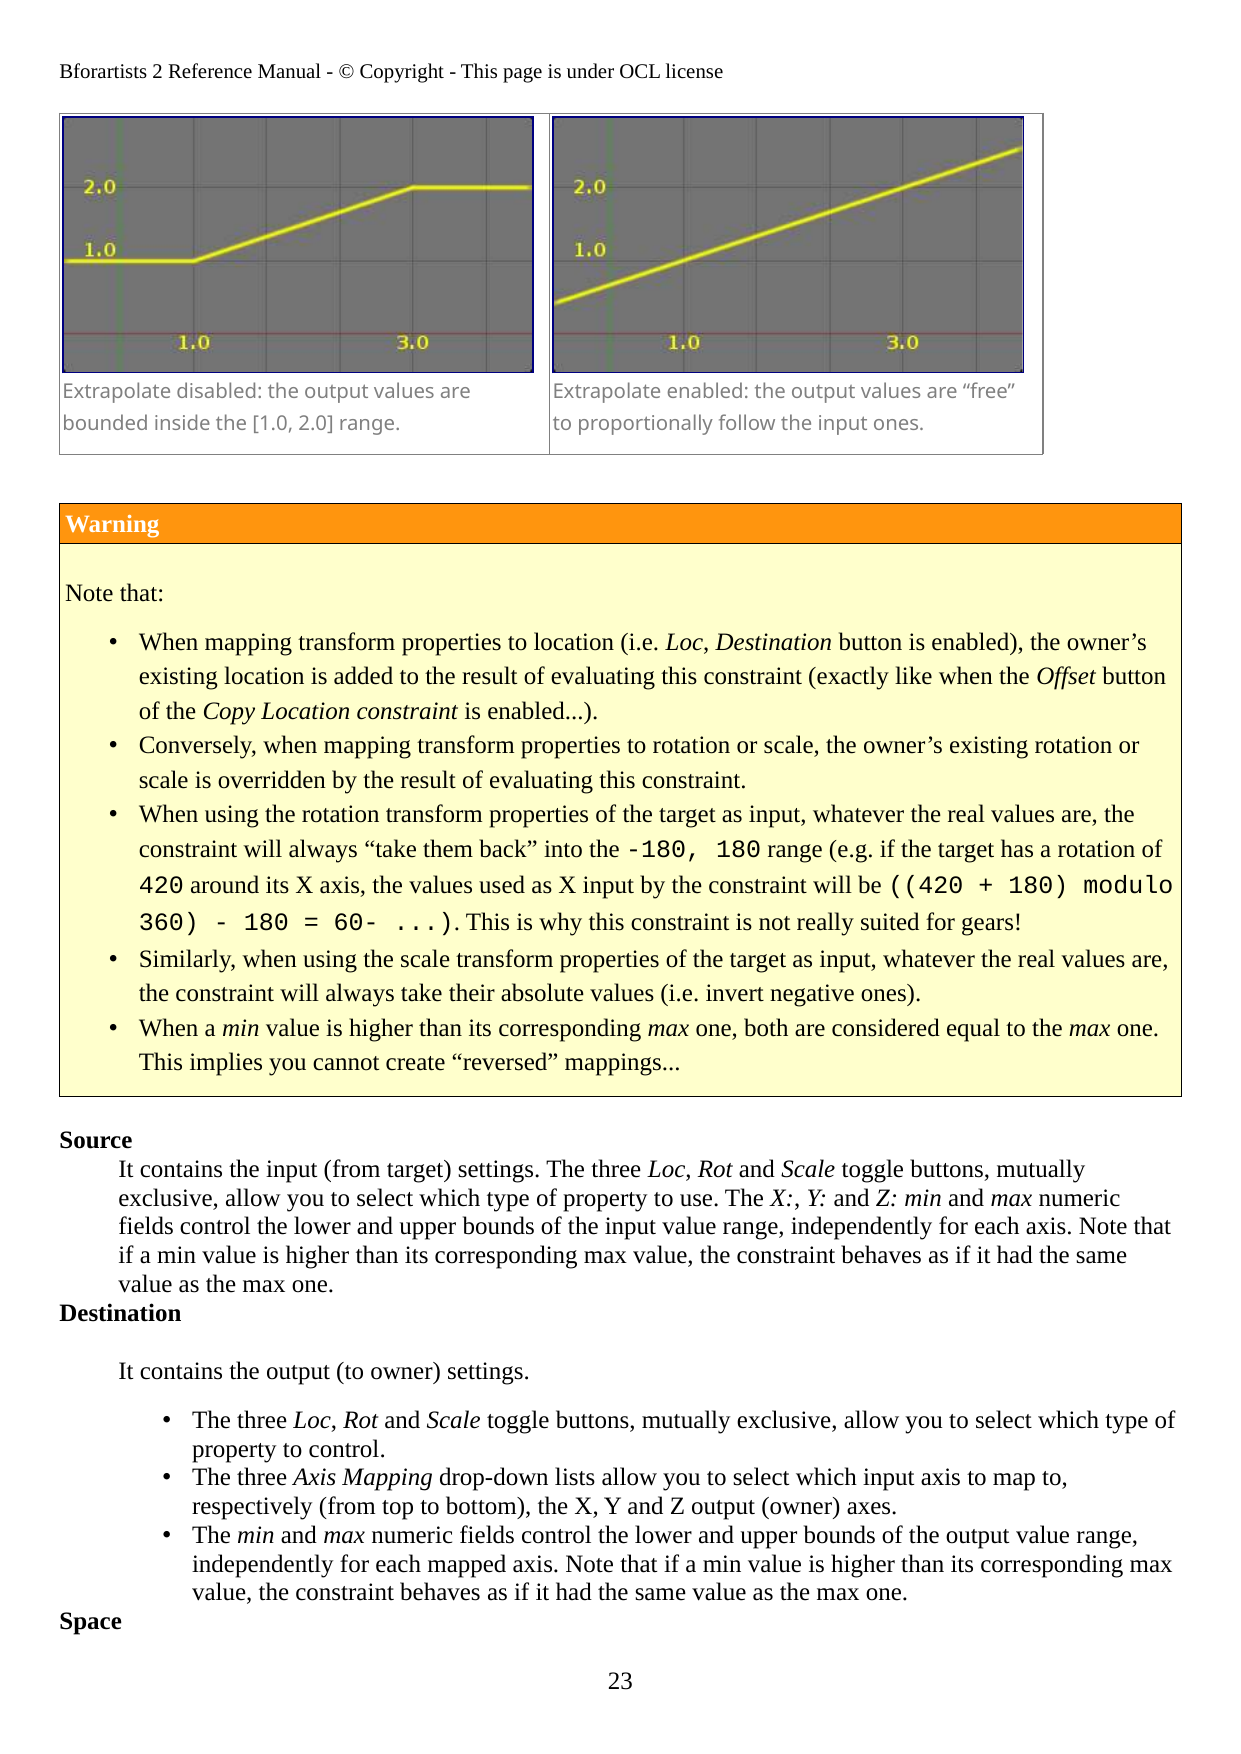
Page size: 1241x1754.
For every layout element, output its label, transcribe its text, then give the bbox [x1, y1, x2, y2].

subtitle Space [59, 1606, 1181, 1635]
list The three Loc, Rot and Scale toggle buttons, mutually exclusive, allow you to select which type of property to control. [162, 1405, 1181, 1462]
list It contains the input (from target) settings. The three Loc, Rot and Scale toggle buttons, mutually exclusive, allow you to select which type of property to use. The X:, Y: and Z: min and max numeric fields control the lower and upper bounds of the input value range, independently for each axis. Note that if a min value is higher than its corresponding max value, the constraint behaves as if it had the same value as the max one. [118, 1154, 1181, 1298]
picture [554, 118, 1023, 372]
text It contains the output (to owner) settings. [118, 1356, 1181, 1385]
subtitle Source [59, 1125, 1181, 1154]
picture [64, 118, 532, 372]
table_header Extrapolate enabled: the output values are “free” to proportionally follow the input ones. [550, 114, 1042, 453]
list The min and max numeric fields control the lower and upper bounds of the output value range, independently for each mapped axis. Note that if a min value is higher than its corresponding max value, the constraint behaves as if it had the same value as the max one. [162, 1520, 1181, 1606]
list The three Axis Mapping drop-down lists allow you to select which input axis to map to, respectively (from top to bottom), the X, Y and Z output (owner) axes. [162, 1462, 1181, 1520]
table_cell Note that: When mapping transform properties to location (i.e. Loc, Destination button is enabled), the owner’s existing location is added to the result of evaluating this constraint (exactly like when the Offset button of the Copy Location constraint is enabled...). Conversely, when mapping transform properties to rotation or scale, the owner’s existing rotation or scale is overridden by the result of evaluating this constraint. When using the rotation transform properties of the target as input, whatever the real values are, the constraint will always “take them back” into the -180, 180 range (e.g. if the target has a rotation of 420 around its X axis, the values used as X input by the constraint will be ((420 + 180) modulo 360) - 180 = 60- ...). This is why this constraint is not really suited for gears! Similarly, when using the scale transform properties of the target as input, whatever the real values are, the constraint will always take their absolute values (i.e. invert negative ones). When a min value is higher than its corresponding max one, both are considered equal to the max one. This implies you cannot create “reversed” mappings... [60, 544, 1181, 1096]
subtitle Destination [59, 1298, 1181, 1326]
table_header Warning [60, 504, 1181, 543]
table_header Extrapolate disabled: the output values are bounded inside the [1.0, 2.0] range. [60, 114, 549, 453]
